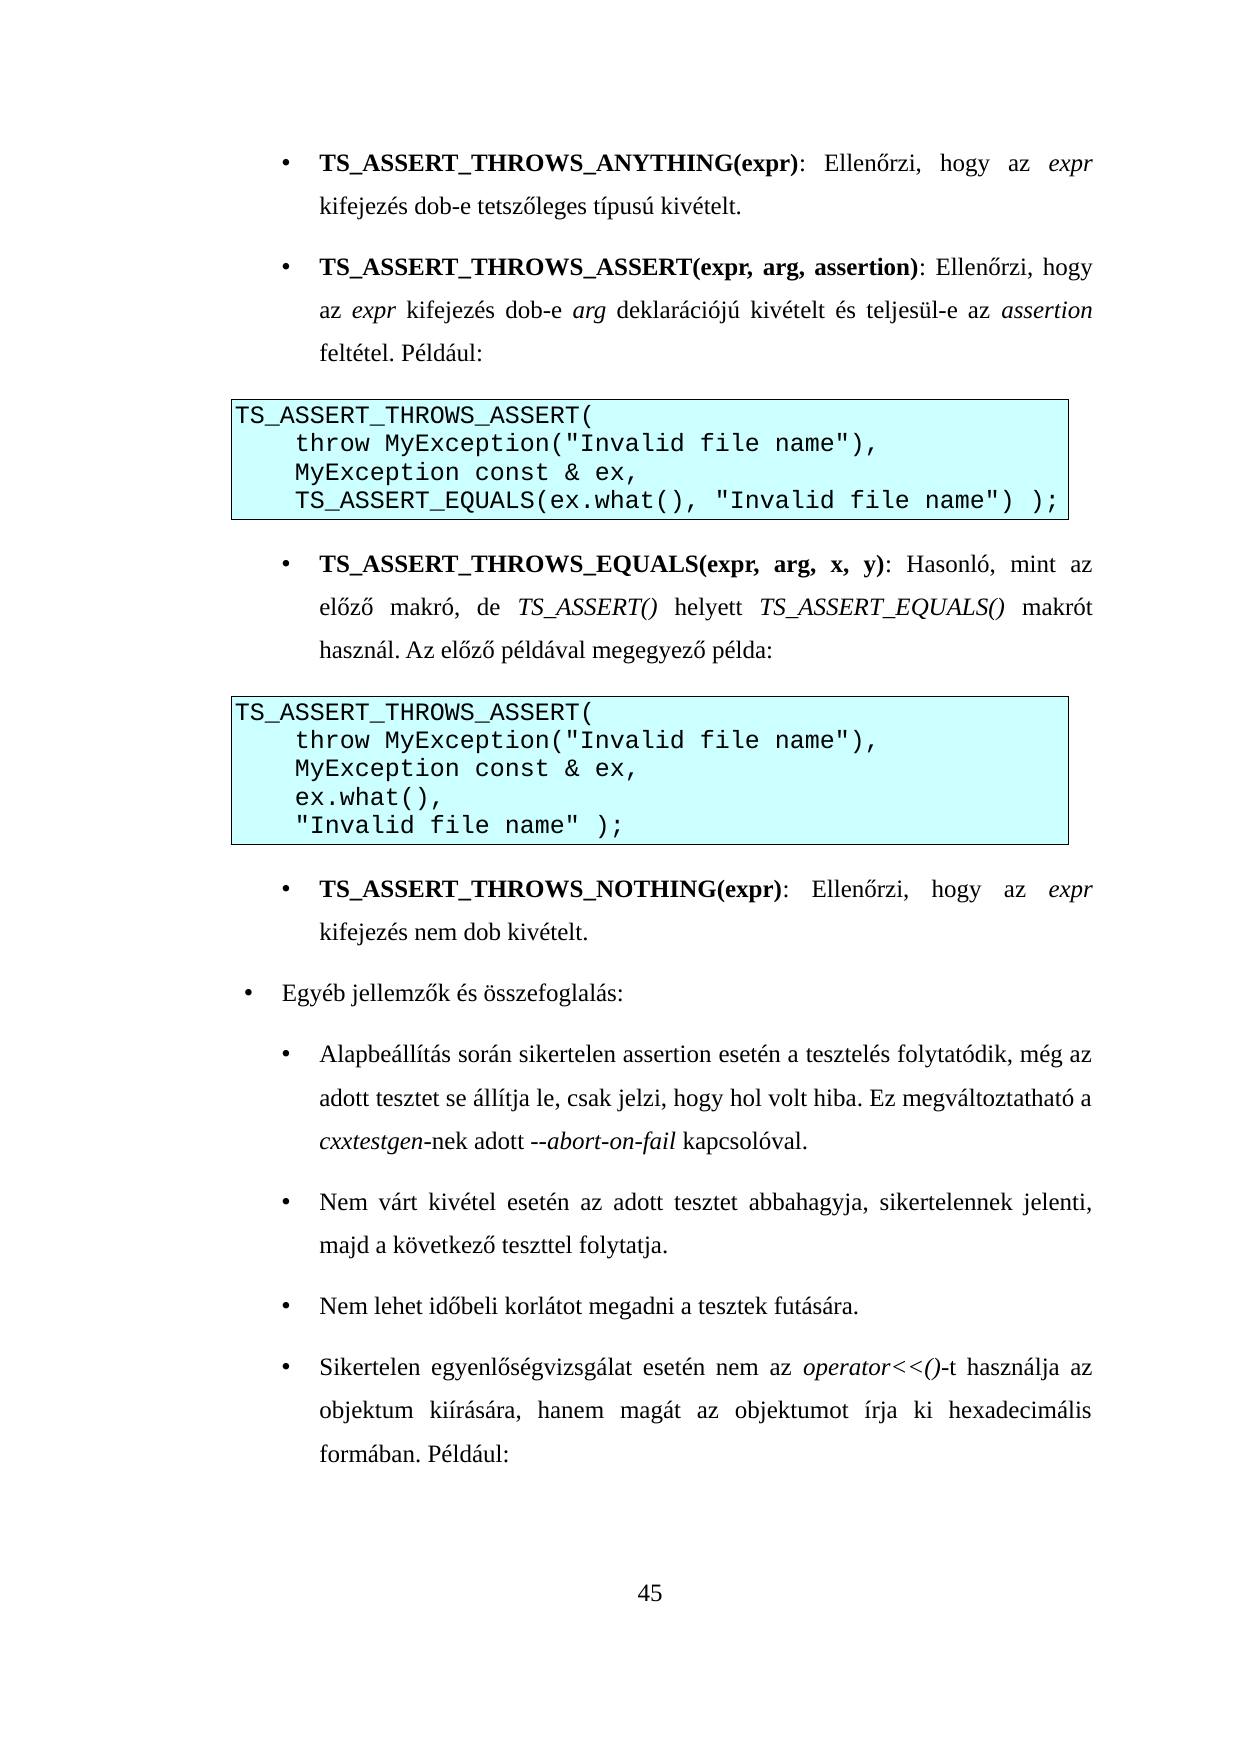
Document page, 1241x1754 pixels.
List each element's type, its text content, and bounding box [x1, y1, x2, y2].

list Nem lehet időbeli korlátot megadni a tesztek futására. [282, 1291, 1093, 1320]
list Nem várt kivétel esetén az adott tesztet abbahagyja, sikertelennek jelenti, majd a következő teszttel folytatja. [282, 1187, 1093, 1259]
list TS_ASSERT_THROWS_EQUALS(expr, arg, x, y): Hasonló, mint az előző makró, de TS_ASSERT() helyett TS_ASSERT_EQUALS() makrót használ. Az előző példával megegyező példa: [282, 549, 1093, 664]
list Sikertelen egyenlőségvizsgálat esetén nem az operator<<()-t használja az objektum kiírására, hanem magát az objektumot írja ki hexadecimális formában. Például: [282, 1352, 1093, 1467]
list TS_ASSERT_THROWS_NOTHING(expr): Ellenőrzi, hogy az expr kifejezés nem dob kivételt. [282, 874, 1093, 946]
text TS_ASSERT_THROWS_ASSERT( throw MyException("Invalid file name"), MyException const & ex, ex.what(), "Invalid file name" ); [232, 697, 1068, 844]
list Alapbeállítás során sikertelen assertion esetén a tesztelés folytatódik, még az adott tesztet se állítja le, csak jelzi, hogy hol volt hiba. Ez megváltoztatható a cxxtestgen-nek adott --abort-on-fail kapcsolóval. [282, 1039, 1093, 1154]
list Egyéb jellemzők és összefoglalás: [244, 978, 1093, 1007]
list TS_ASSERT_THROWS_ASSERT(expr, arg, assertion): Ellenőrzi, hogy az expr kifejezés dob-e arg deklarációjú kivételt és teljesül-e az assertion feltétel. Például: [282, 252, 1093, 367]
text TS_ASSERT_THROWS_ASSERT( throw MyException("Invalid file name"), MyException const & ex, TS_ASSERT_EQUALS(ex.what(), "Invalid file name") ); [232, 400, 1068, 519]
list TS_ASSERT_THROWS_ANYTHING(expr): Ellenőrzi, hogy az expr kifejezés dob-e tetszőleges típusú kivételt. [282, 148, 1093, 219]
